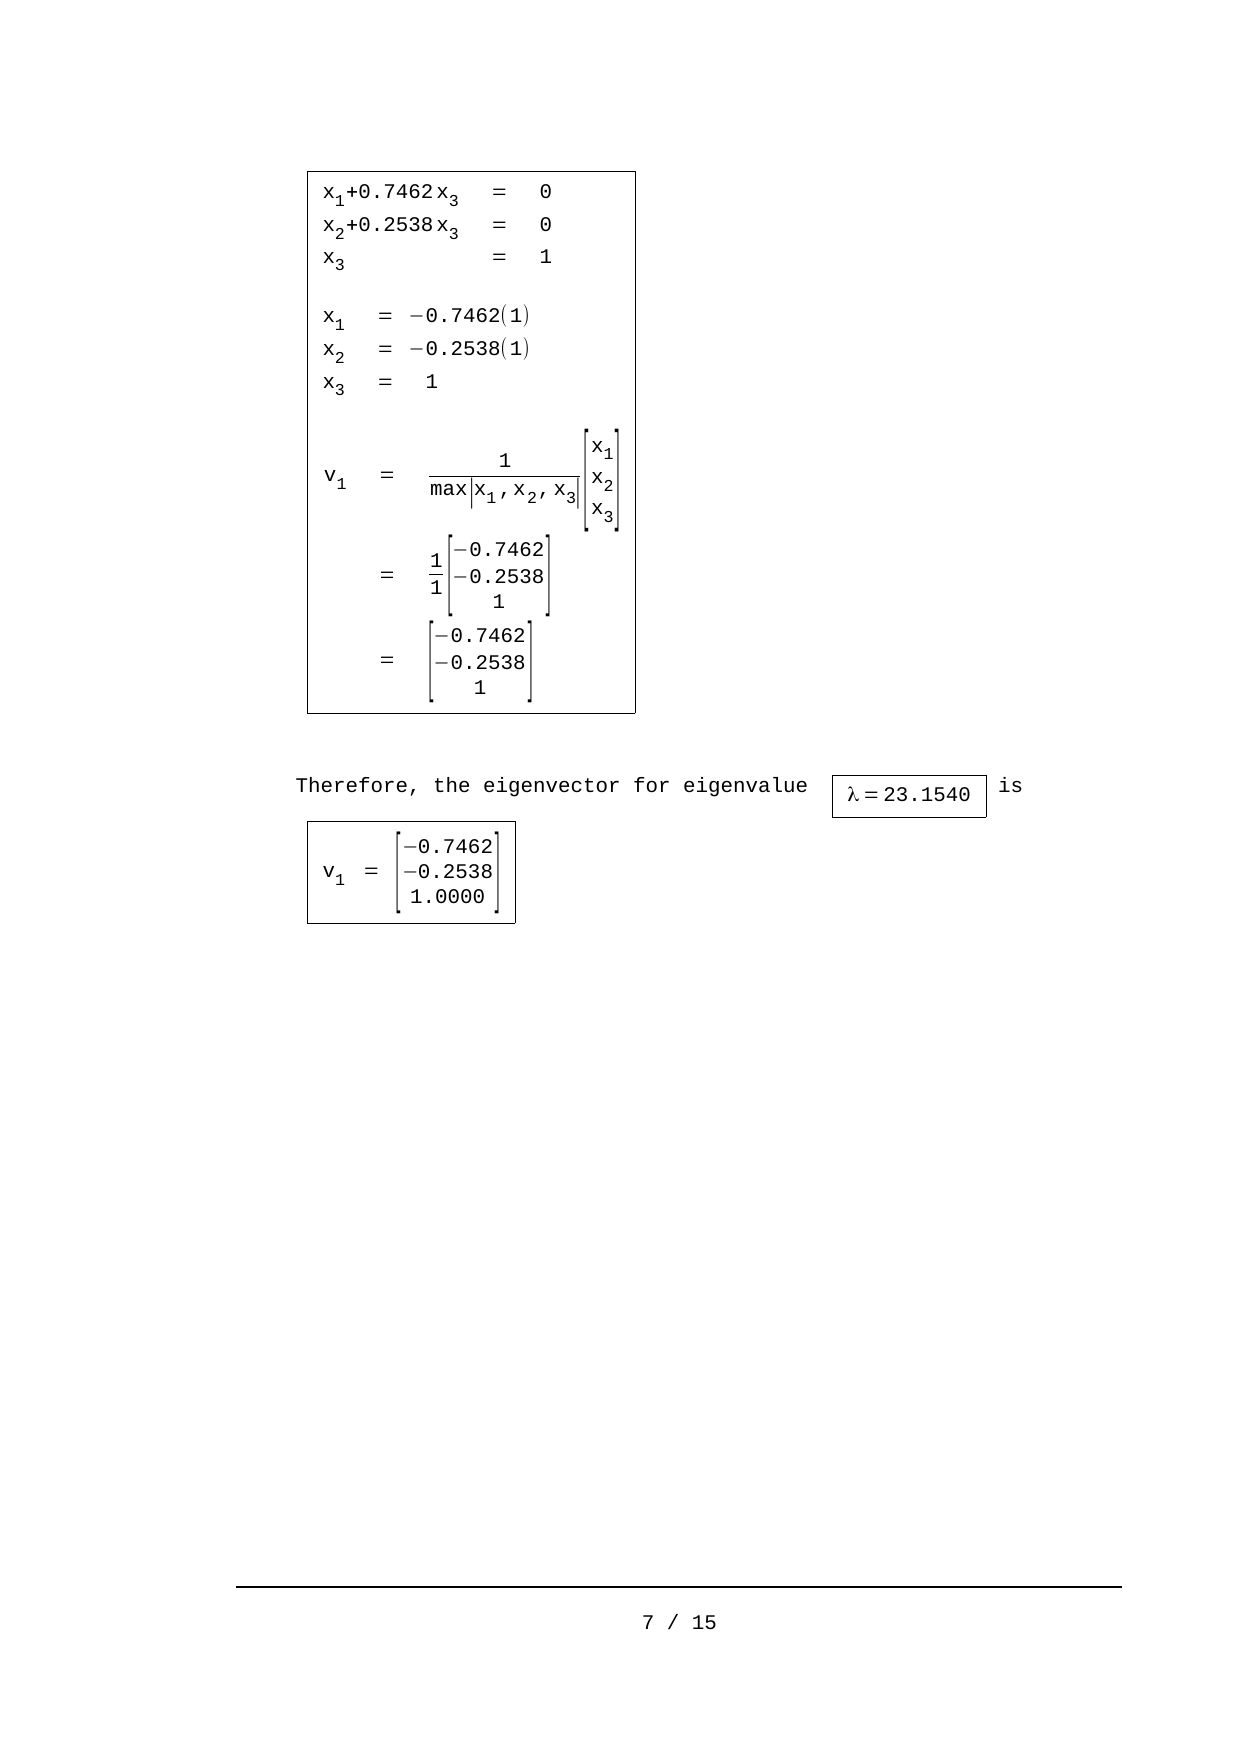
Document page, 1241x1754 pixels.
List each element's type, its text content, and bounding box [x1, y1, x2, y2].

text Therefore, the eigenvector for eigenvalue is [295, 775, 1122, 923]
